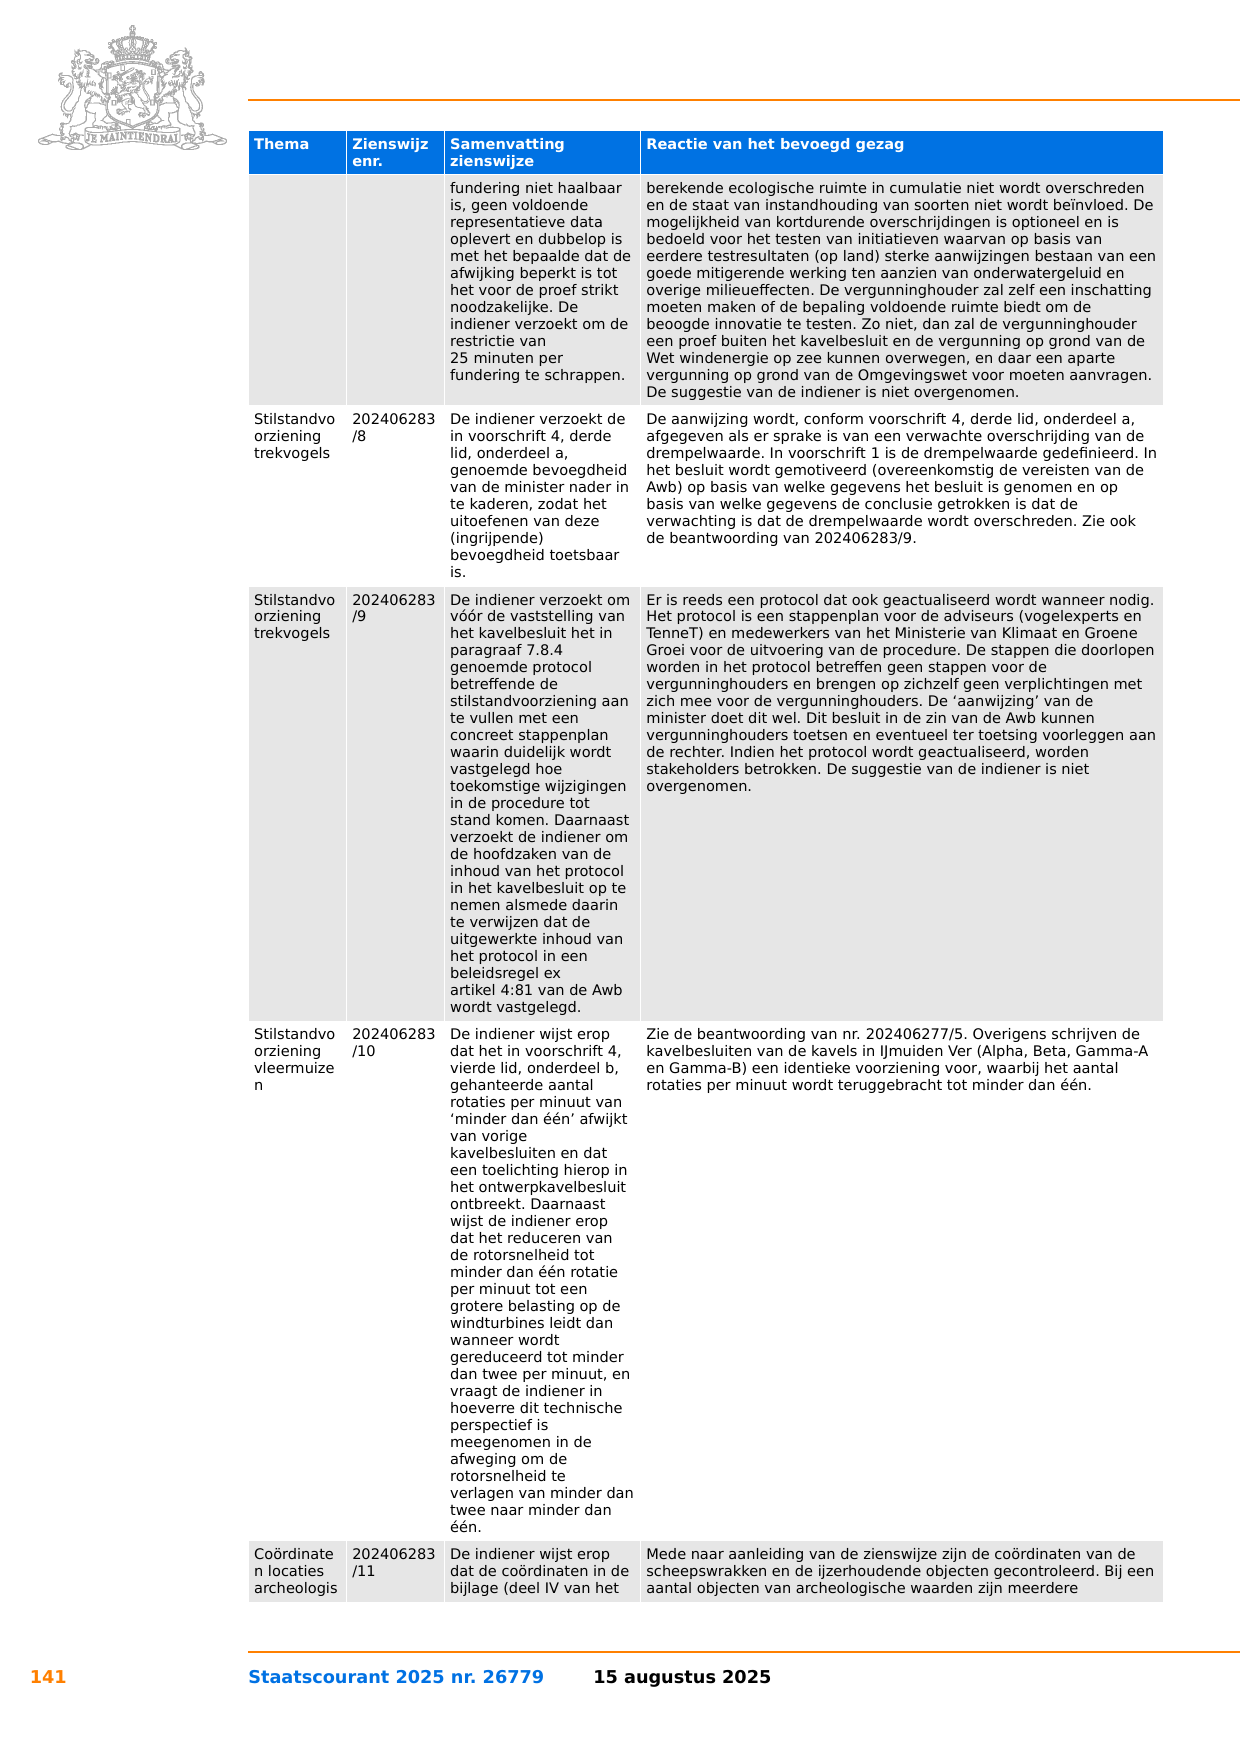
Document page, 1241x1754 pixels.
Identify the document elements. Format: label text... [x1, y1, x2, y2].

table_cell Coördinaten locaties archeologis [249, 1541, 346, 1602]
table_header Samenvatting zienswijze [445, 131, 640, 174]
table_cell De indiener wijst erop dat de coördinaten in de bijlage (deel IV van het [445, 1541, 640, 1602]
table_cell [249, 175, 346, 405]
table_cell 202406283/11 [347, 1541, 444, 1602]
table_cell Stilstandvoorziening vleermuizen [249, 1022, 346, 1540]
table_cell Stilstandvoorziening trekvogels [249, 406, 346, 586]
picture [38, 25, 227, 150]
table_header Zienswijzenr. [347, 131, 444, 174]
table_cell fundering niet haalbaar is, geen voldoende representatieve data oplevert en dubbelop is met het bepaalde dat de afwijking beperkt is tot het voor de proef strikt noodzakelijke. De indiener verzoekt om de restrictie van 25 minuten per fundering te schrappen. [445, 175, 640, 405]
table_cell berekende ecologische ruimte in cumulatie niet wordt overschreden en de staat van instandhouding van soorten niet wordt beïnvloed. De mogelijkheid van kortdurende overschrijdingen is optioneel en is bedoeld voor het testen van initiatieven waarvan op basis van eerdere testresultaten (op land) sterke aanwijzingen bestaan van een goede mitigerende werking ten aanzien van onderwatergeluid en overige milieueffecten. De vergunninghouder zal zelf een inschatting moeten maken of de bepaling voldoende ruimte biedt om de beoogde innovatie te testen. Zo niet, dan zal de vergunninghouder een proef buiten het kavelbesluit en de vergunning op grond van de Wet windenergie op zee kunnen overwegen, en daar een aparte vergunning op grond van de Omgevingswet voor moeten aanvragen. De suggestie van de indiener is niet overgenomen. [641, 175, 1163, 405]
table_cell 202406283/9 [347, 587, 444, 1021]
table_cell De aanwijzing wordt, conform voorschrift 4, derde lid, onderdeel a, afgegeven als er sprake is van een verwachte overschrijding van de drempelwaarde. In voorschrift 1 is de drempelwaarde gedefinieerd. In het besluit wordt gemotiveerd (overeenkomstig de vereisten van de Awb) op basis van welke gegevens het besluit is genomen en op basis van welke gegevens de conclusie getrokken is dat de verwachting is dat de drempelwaarde wordt overschreden. Zie ook de beantwoording van 202406283/9. [641, 406, 1163, 586]
table_header Thema [249, 131, 346, 174]
table_cell 202406283/8 [347, 406, 444, 586]
table_header Reactie van het bevoegd gezag [641, 131, 1163, 174]
table_cell De indiener verzoekt om vóór de vaststelling van het kavelbesluit het in paragraaf 7.8.4 genoemde protocol betreffende de stilstandvoorziening aan te vullen met een concreet stappenplan waarin duidelijk wordt vastgelegd hoe toekomstige wijzigingen in de procedure tot stand komen. Daarnaast verzoekt de indiener om de hoofdzaken van de inhoud van het protocol in het kavelbesluit op te nemen alsmede daarin te verwijzen dat de uitgewerkte inhoud van het protocol in een beleidsregel ex artikel 4:81 van de Awb wordt vastgelegd. [445, 587, 640, 1021]
table_cell [347, 175, 444, 405]
table_cell 202406283/10 [347, 1022, 444, 1540]
table_cell Mede naar aanleiding van de zienswijze zijn de coördinaten van de scheepswrakken en de ijzerhoudende objecten gecontroleerd. Bij een aantal objecten van archeologische waarden zijn meerdere [641, 1541, 1163, 1602]
table_cell Stilstandvoorziening trekvogels [249, 587, 346, 1021]
table_cell De indiener wijst erop dat het in voorschrift 4, vierde lid, onderdeel b, gehanteerde aantal rotaties per minuut van ‘minder dan één’ afwijkt van vorige kavelbesluiten en dat een toelichting hierop in het ontwerpkavelbesluit ontbreekt. Daarnaast wijst de indiener erop dat het reduceren van de rotorsnelheid tot minder dan één rotatie per minuut tot een grotere belasting op de windturbines leidt dan wanneer wordt gereduceerd tot minder dan twee per minuut, en vraagt de indiener in hoeverre dit technische perspectief is meegenomen in de afweging om de rotorsnelheid te verlagen van minder dan twee naar minder dan één. [445, 1022, 640, 1540]
table_cell Er is reeds een protocol dat ook geactualiseerd wordt wanneer nodig. Het protocol is een stappenplan voor de adviseurs (vogelexperts en TenneT) en medewerkers van het Ministerie van Klimaat en Groene Groei voor de uitvoering van de procedure. De stappen die doorlopen worden in het protocol betreffen geen stappen voor de vergunninghouders en brengen op zichzelf geen verplichtingen met zich mee voor de vergunninghouders. De ‘aanwijzing’ van de minister doet dit wel. Dit besluit in de zin van de Awb kunnen vergunninghouders toetsen en eventueel ter toetsing voorleggen aan de rechter. Indien het protocol wordt geactualiseerd, worden stakeholders betrokken. De suggestie van de indiener is niet overgenomen. [641, 587, 1163, 1021]
table_cell De indiener verzoekt de in voorschrift 4, derde lid, onderdeel a, genoemde bevoegdheid van de minister nader in te kaderen, zodat het uitoefenen van deze (ingrijpende) bevoegdheid toetsbaar is. [445, 406, 640, 586]
table_cell Zie de beantwoording van nr. 202406277/5. Overigens schrijven de kavelbesluiten van de kavels in IJmuiden Ver (Alpha, Beta, Gamma-A en Gamma-B) een identieke voorziening voor, waarbij het aantal rotaties per minuut wordt teruggebracht tot minder dan één. [641, 1022, 1163, 1540]
